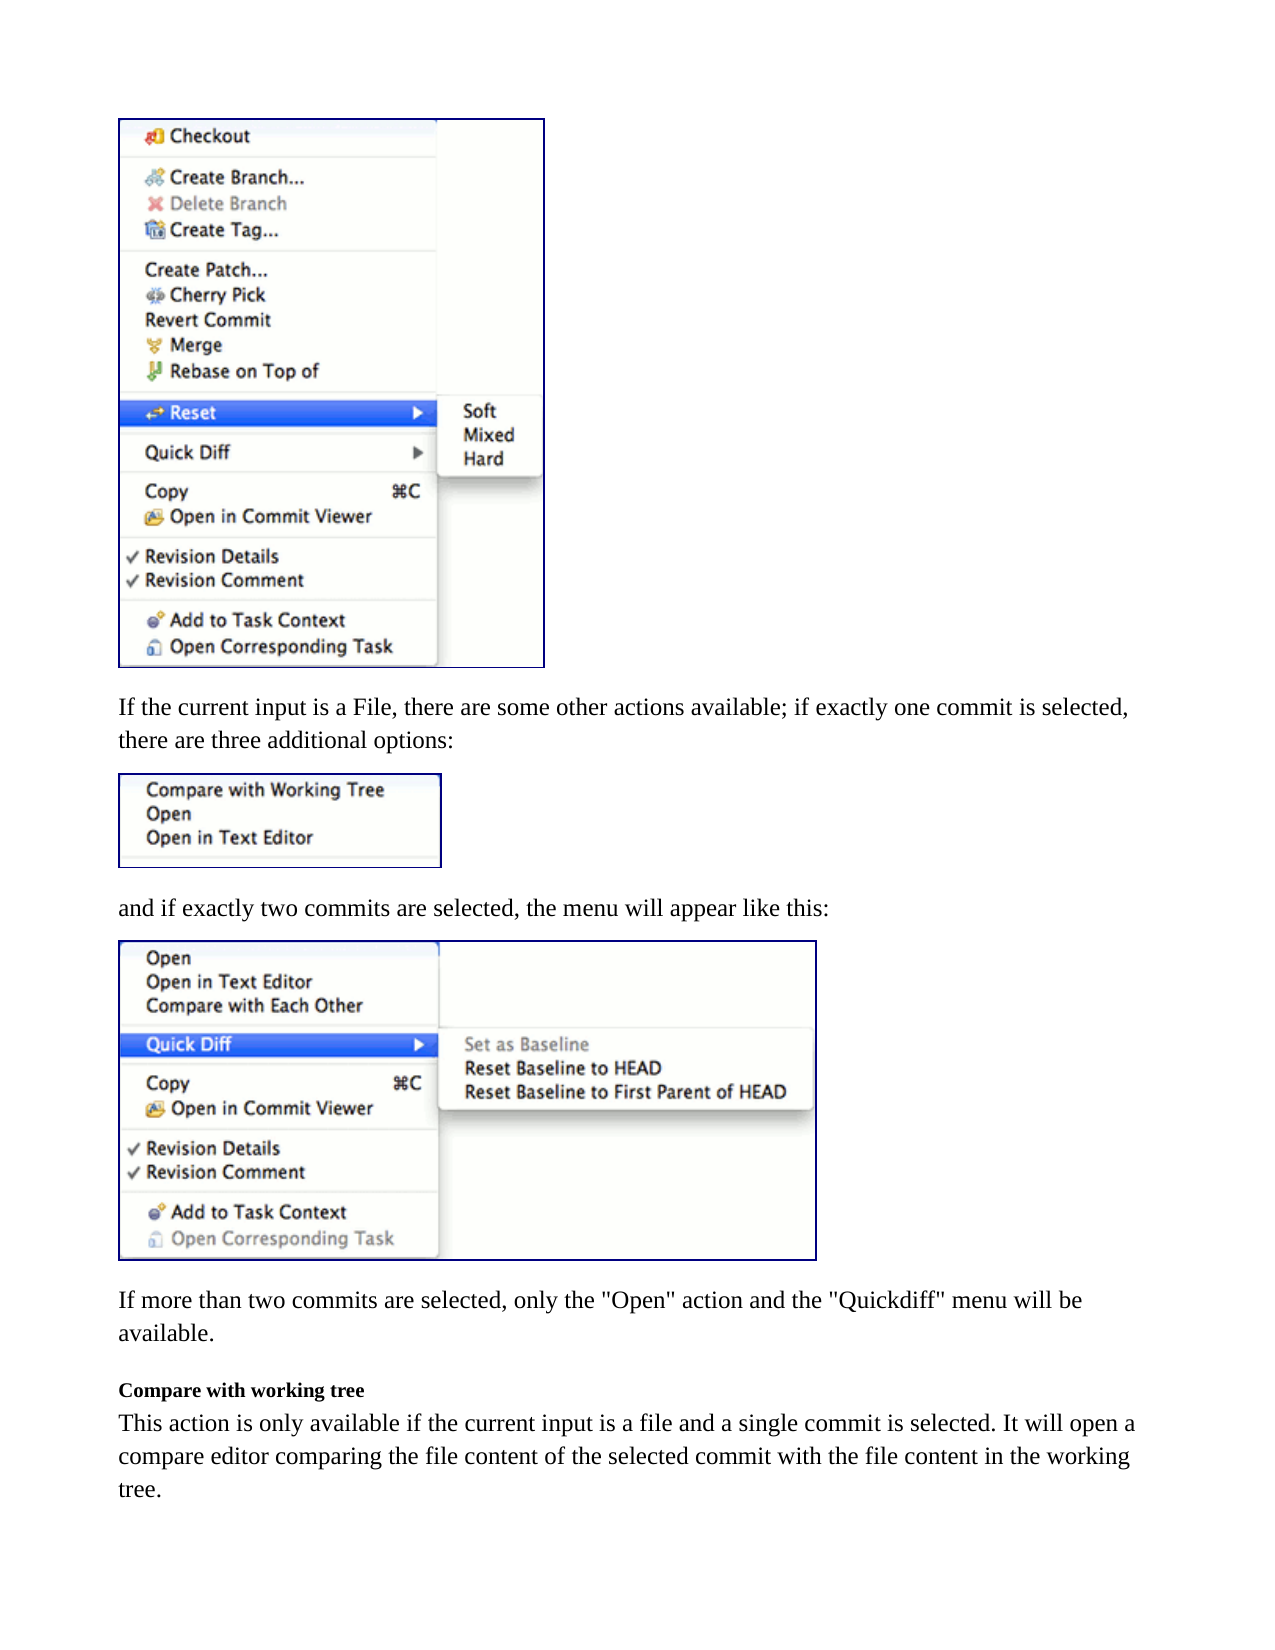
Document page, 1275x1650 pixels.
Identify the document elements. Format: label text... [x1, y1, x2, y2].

picture [120, 120, 543, 667]
text and if exactly two commits are selected, the menu will appear like this: [118, 893, 1157, 921]
text This action is only available if the current input is a file and a single commit is selected. It will open a compare editor comparing the file content of the selected commit with the file content in the working tree. [118, 1408, 1157, 1503]
picture [120, 775, 440, 867]
text If the current input is a File, there are some other actions available; if exactly one commit is selected, there are three additional options: [118, 692, 1157, 754]
text If more than two commits are selected, only the "Open" action and the "Quickdiff" menu will be available. [118, 1285, 1157, 1347]
picture [120, 942, 815, 1259]
subtitle Compare with working tree [118, 1378, 1157, 1402]
